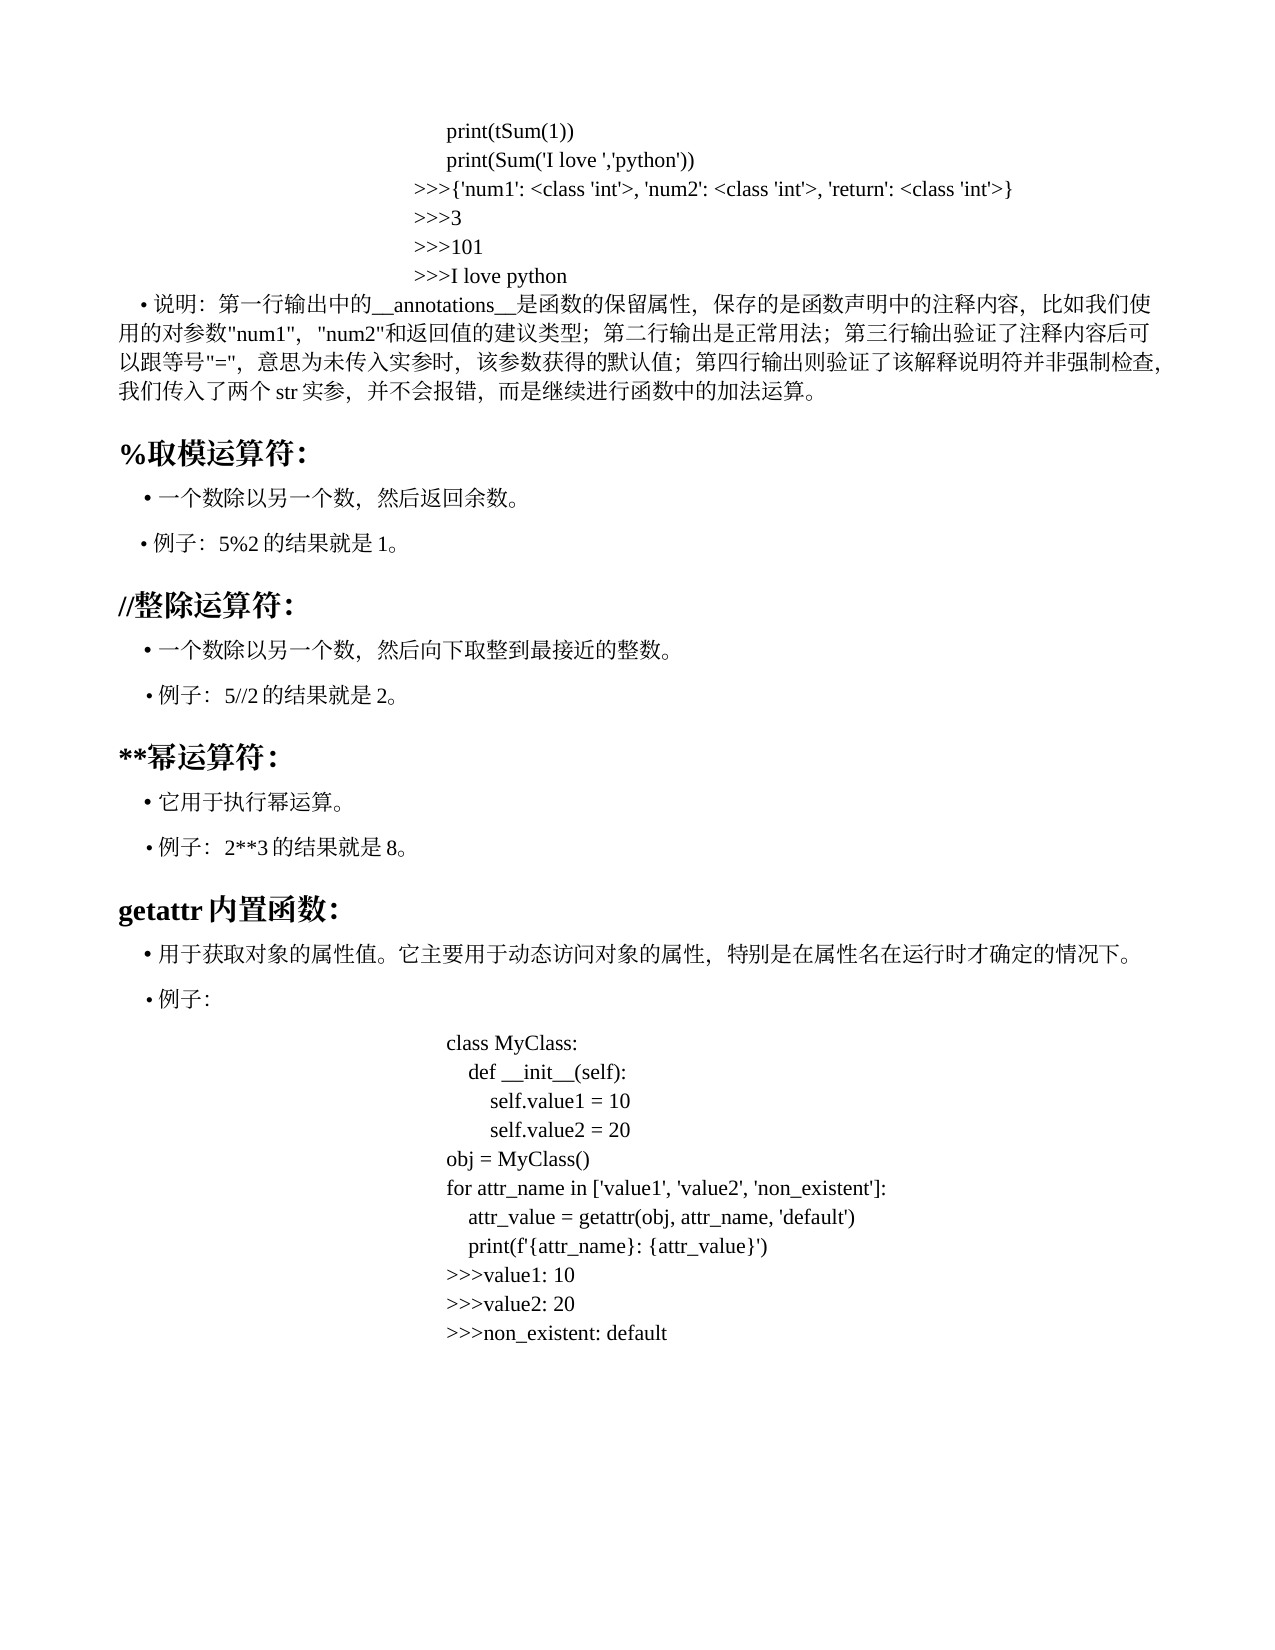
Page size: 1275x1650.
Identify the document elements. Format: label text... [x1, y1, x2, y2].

text self.value2 = 20 [446, 1117, 1157, 1142]
text • 例子： [118, 987, 1157, 1012]
text print(Sum('I love ','python')) [118, 147, 1157, 172]
text • 例子：5//2的结果就是2。 [118, 683, 1157, 708]
subtitle %取模运算符： [118, 437, 1157, 471]
text • 例子：5%2的结果就是1。 [118, 531, 1157, 556]
subtitle **幂运算符： [118, 741, 1157, 774]
text >>>value1: 10 [446, 1262, 1157, 1287]
text >>>non_existent: default [446, 1320, 1157, 1345]
text class MyClass: [446, 1030, 1157, 1055]
text • 一个数除以另一个数，然后向下取整到最接近的整数。 [118, 635, 1157, 664]
text >>>I love python [118, 263, 1157, 288]
text def __init__(self): [446, 1059, 1157, 1084]
text for attr_name in ['value1', 'value2', 'non_existent']: [446, 1175, 1157, 1200]
text • 用于获取对象的属性值。它主要用于动态访问对象的属性，特别是在属性名在运行时才确定的情况下。 [118, 939, 1157, 968]
text print(tSum(1)) [118, 118, 1157, 143]
subtitle getattr内置函数： [118, 893, 1157, 927]
text obj = MyClass() [446, 1146, 1157, 1171]
text • 说明：第一行输出中的__annotations__是函数的保留属性，保存的是函数声明中的注释内容，比如我们使用的对参数"num1"，"num2"和返回值的建议类型；第二行输出是正常用法；第三行输出验证了注释内容后可以跟等号"="，意思为未传入实参时，该参数获得的默认值；第四行输出则验证了该解释说明符并非强制检查，我们传入了两个str实参，并不会报错，而是继续进行函数中的加法运算。 [118, 292, 1157, 404]
text >>>3 [118, 205, 1157, 230]
subtitle //整除运算符： [118, 589, 1157, 623]
text >>>101 [118, 234, 1157, 259]
text • 一个数除以另一个数，然后返回余数。 [118, 483, 1157, 512]
text >>>{'num1': <class 'int'>, 'num2': <class 'int'>, 'return': <class 'int'>} [118, 176, 1157, 201]
text >>>value2: 20 [446, 1291, 1157, 1316]
text • 它用于执行幂运算。 [118, 787, 1157, 816]
text attr_value = getattr(obj, attr_name, 'default') [446, 1204, 1157, 1229]
text self.value1 = 10 [446, 1088, 1157, 1113]
text print(f'{attr_name}: {attr_value}') [446, 1233, 1157, 1258]
text • 例子：2**3的结果就是8。 [118, 835, 1157, 860]
